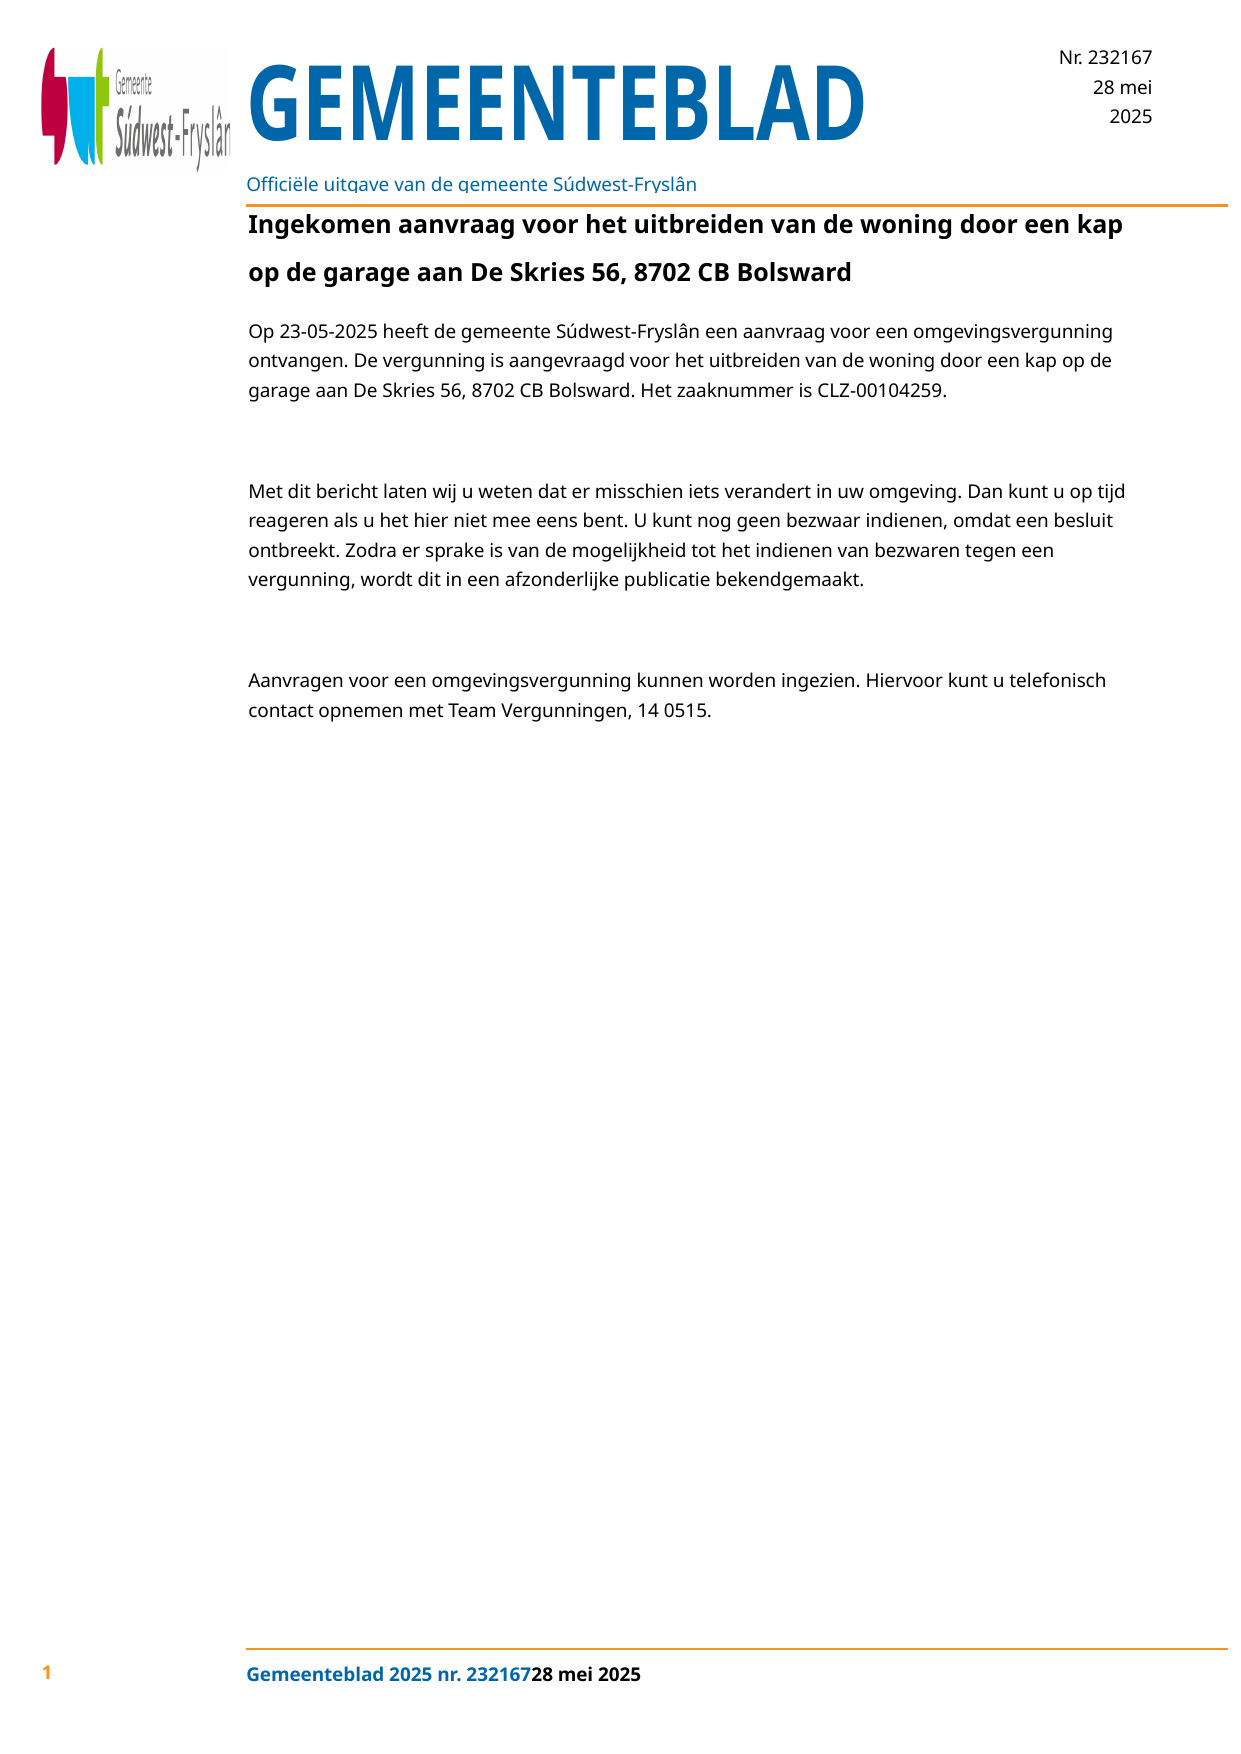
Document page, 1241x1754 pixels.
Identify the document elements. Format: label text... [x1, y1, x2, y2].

picture [41, 47, 231, 172]
text Met dit bericht laten wij u weten dat er misschien iets verandert in uw omgeving. Dan kunt u op tijd reageren als u het hier niet mee eens bent. U kunt nog geen bezwaar indienen, omdat een besluit ontbreekt. Zodra er sprake is van de mogelijkheid tot het indienen van bezwaren tegen een vergunning, wordt dit in een afzonderlijke publicatie bekendgemaakt. [248, 478, 1152, 592]
text Op 23-05-2025 heeft de gemeente Súdwest-Fryslân een aanvraag voor een omgevingsvergunning ontvangen. De vergunning is aangevraagd voor het uitbreiden van de woning door een kap op de garage aan De Skries 56, 8702 CB Bolsward. Het zaaknummer is CLZ-00104259. [248, 318, 1152, 403]
text Ingekomen aanvraag voor het uitbreiden van de woning door een kap op de garage aan De Skries 56, 8702 CB Bolsward [248, 207, 1152, 288]
text Aanvragen voor een omgevingsvergunning kunnen worden ingezien. Hiervoor kunt u telefonisch contact opnemen met Team Vergunningen, 14 0515. [248, 667, 1152, 723]
